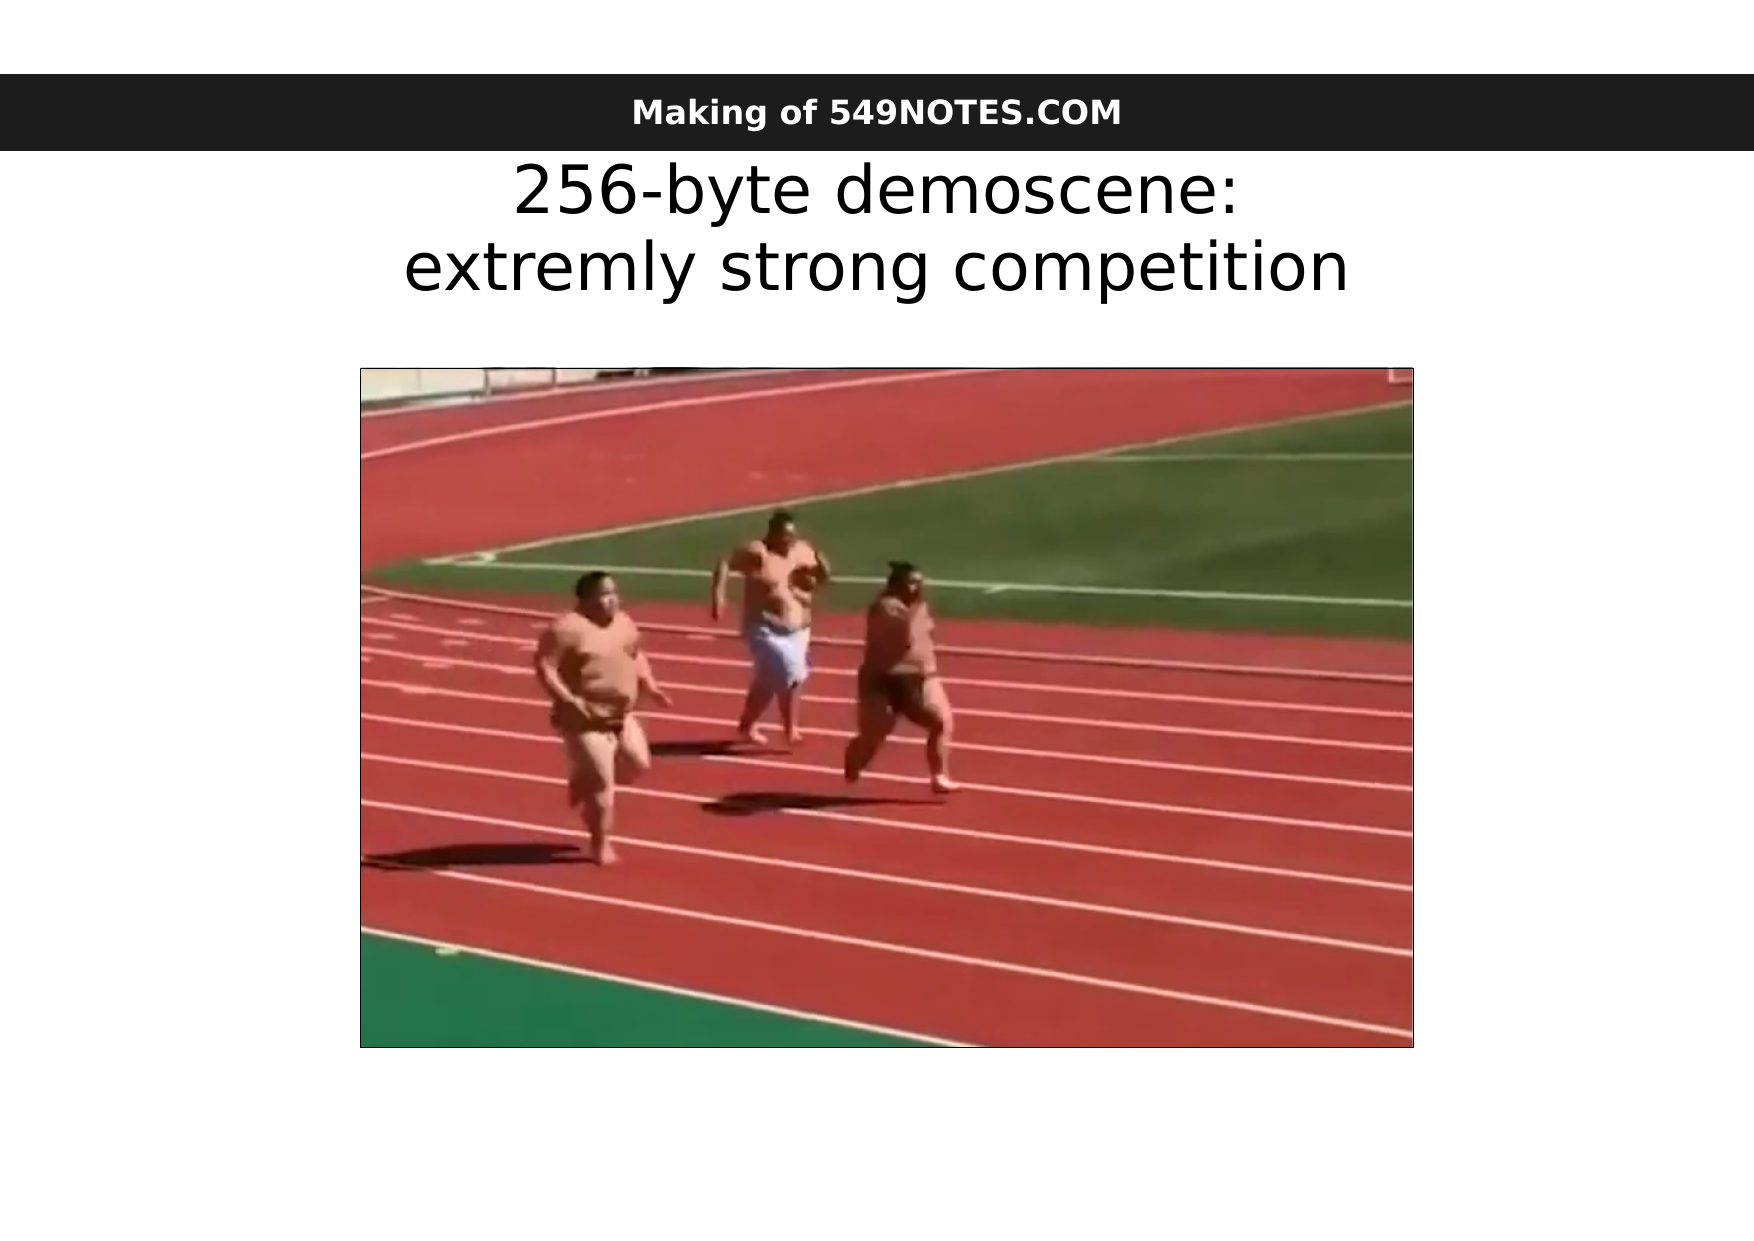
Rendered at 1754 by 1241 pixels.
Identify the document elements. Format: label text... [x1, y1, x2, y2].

text extremly strong competition [0, 229, 1754, 307]
text 256-byte demoscene: [0, 151, 1754, 229]
